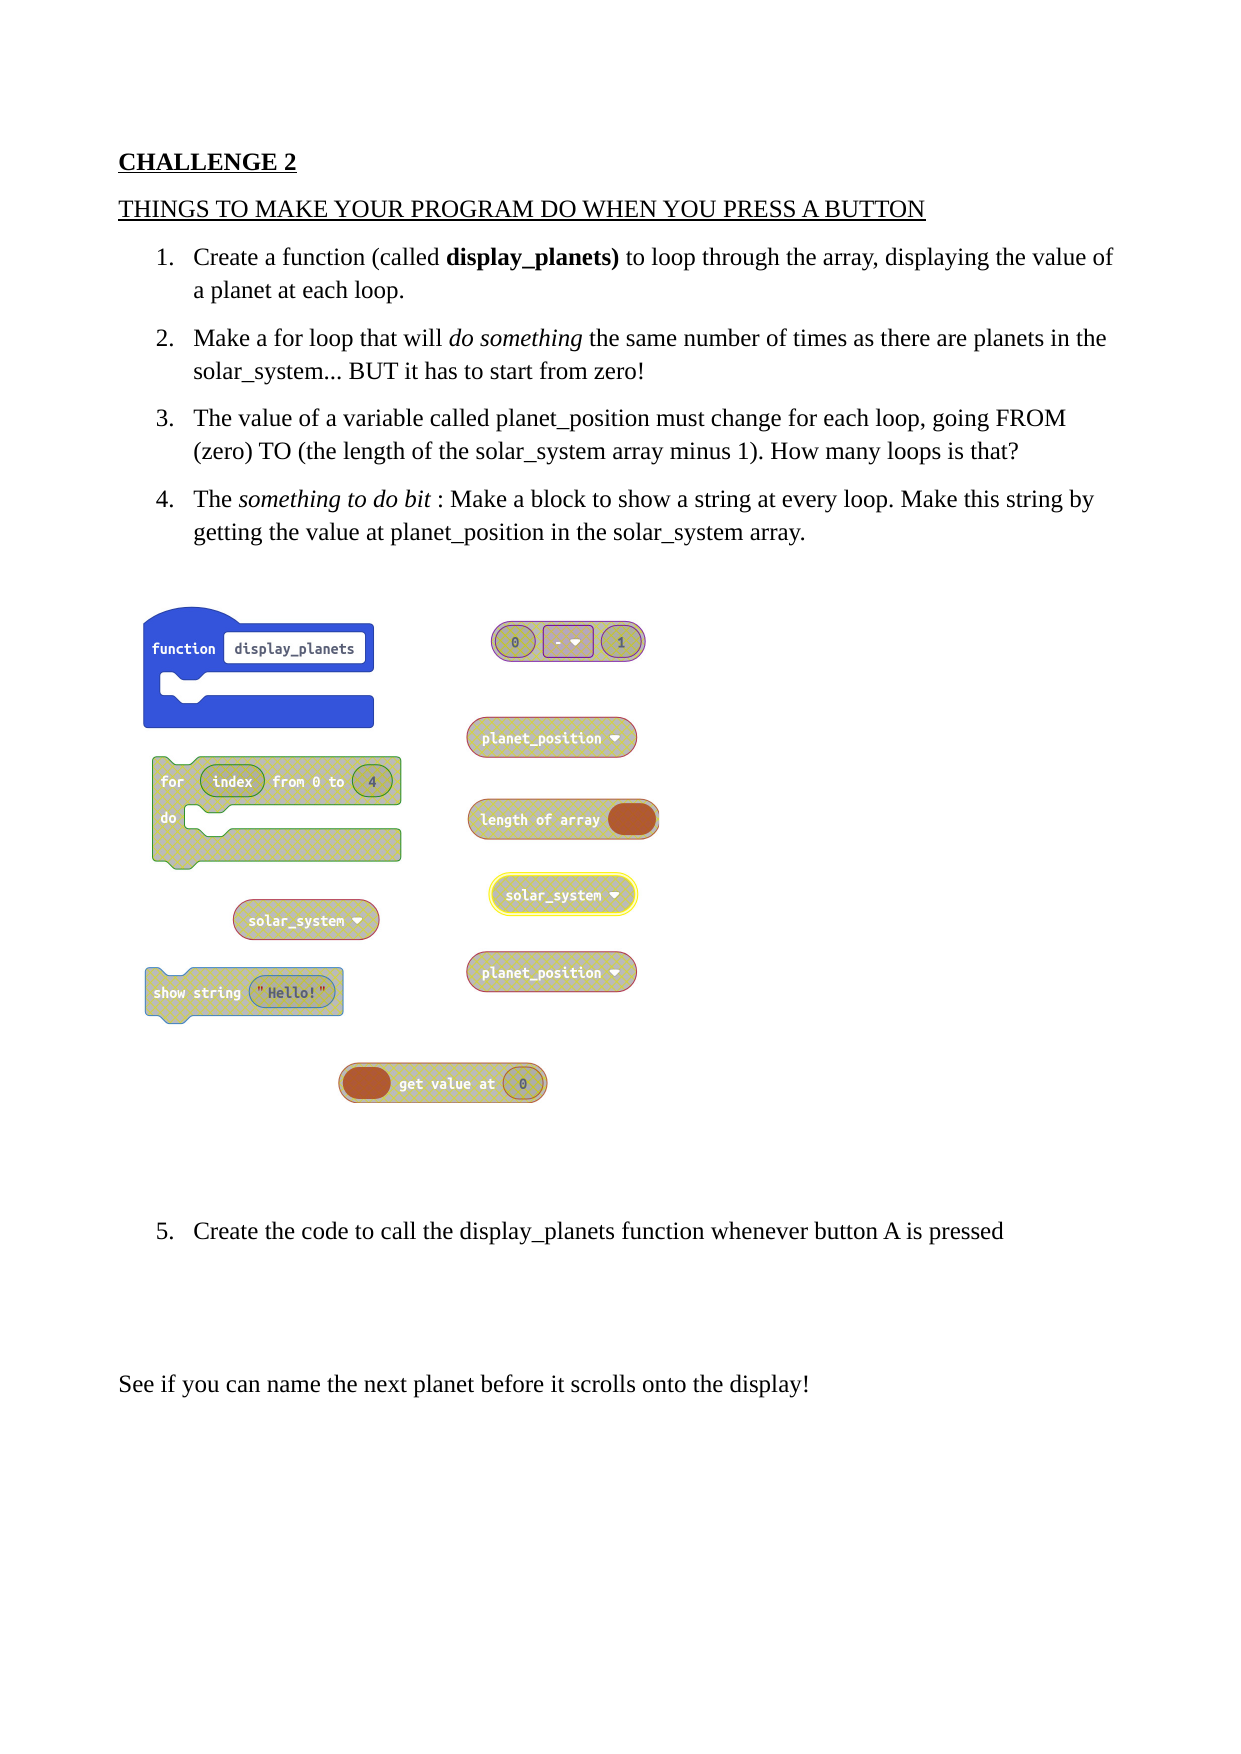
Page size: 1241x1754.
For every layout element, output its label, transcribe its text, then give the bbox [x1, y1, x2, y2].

list Create the code to call the display_planets function whenever button A is pressed [156, 1216, 1122, 1245]
list The something to do bit : Make a block to show a string at every loop. Make this string by getting the value at planet_position in the solar_system array. [156, 484, 1122, 546]
text THINGS TO MAKE YOUR PROGRAM DO WHEN YOU PRESS A BUTTON [118, 194, 1122, 223]
list Create a function (called display_planets) to loop through the array, displaying the value of a planet at each loop. [156, 242, 1122, 304]
text See if you can name the next planet before it scrolls onto the display! [118, 1369, 1122, 1397]
list Make a for loop that will do something the same number of times as there are planets in the solar_system... BUT it has to start from zero! [156, 323, 1122, 384]
list The value of a variable called planet_position must change for each loop, going FROM (zero) TO (the length of the solar_system array minus 1). How many loops is that? [156, 403, 1122, 465]
picture [137, 600, 660, 1103]
text CHALLENGE 2 [118, 147, 1122, 176]
